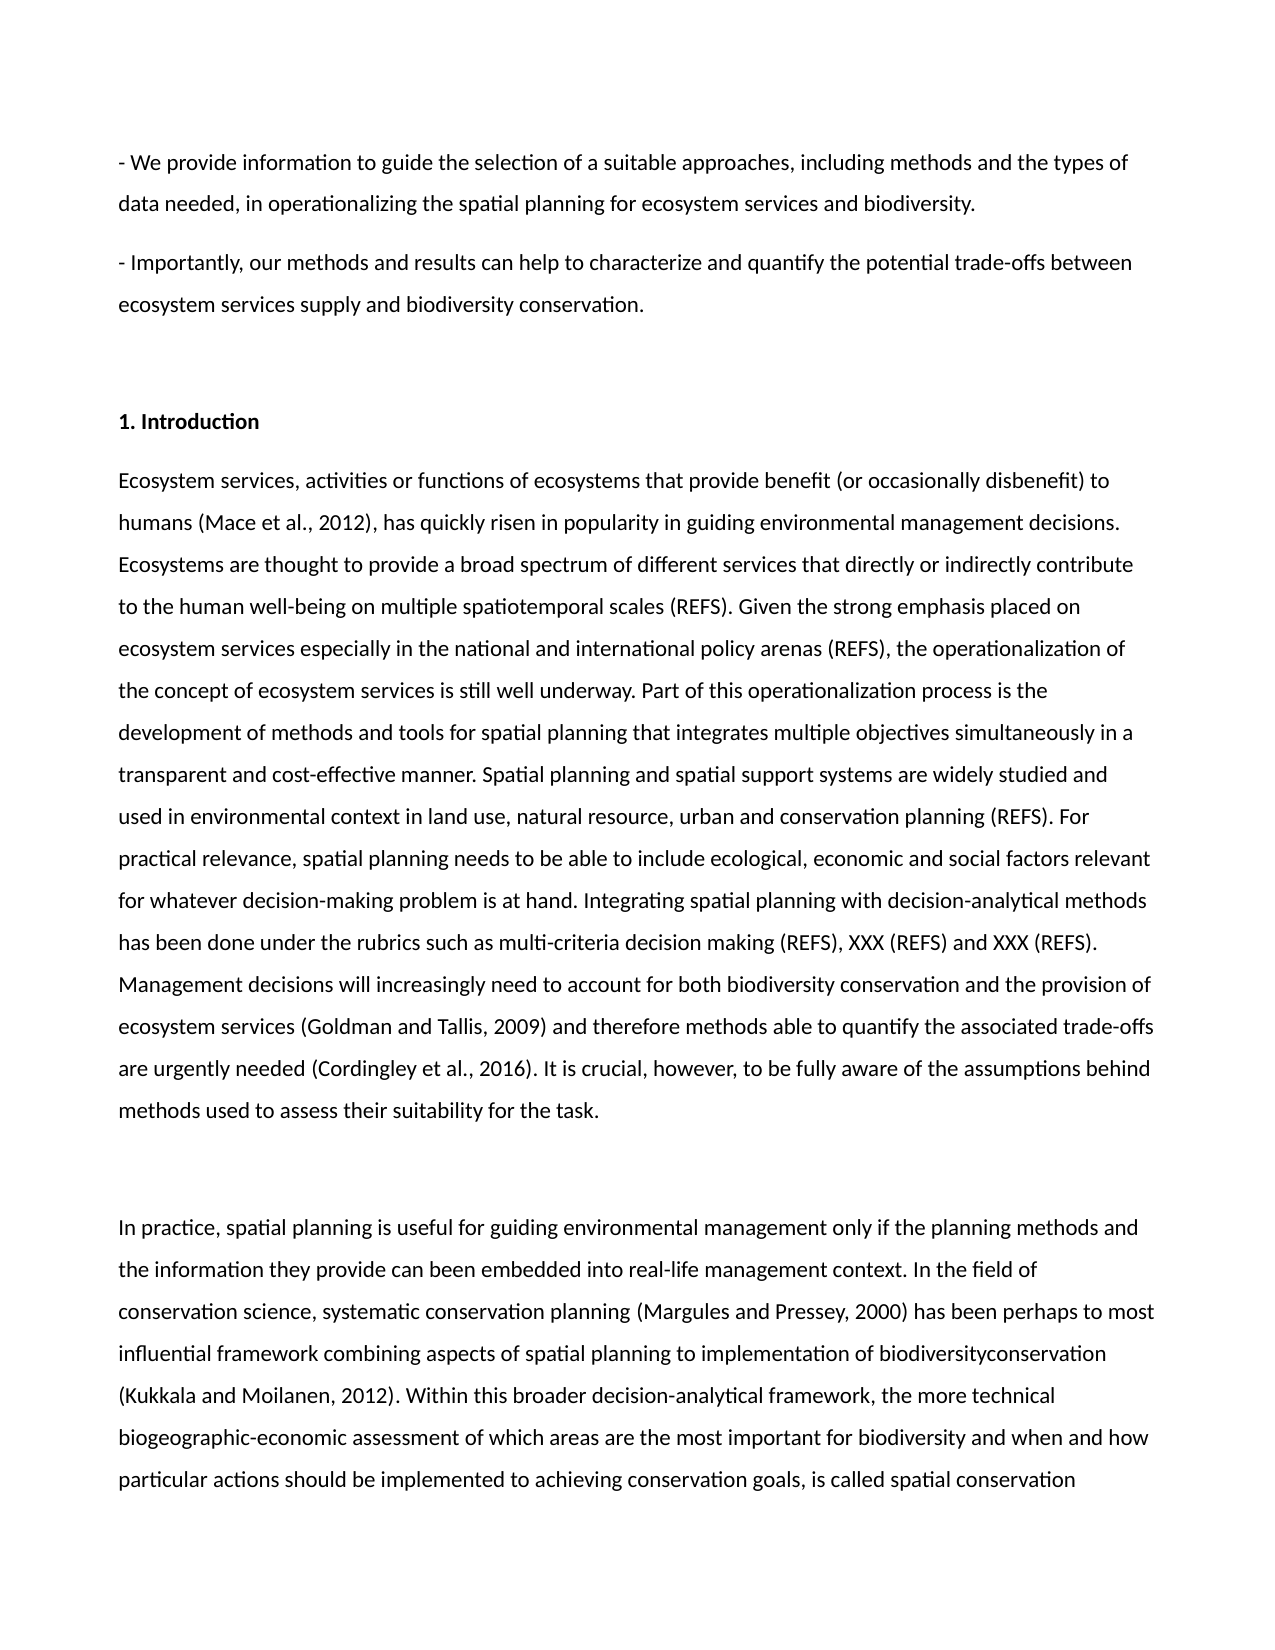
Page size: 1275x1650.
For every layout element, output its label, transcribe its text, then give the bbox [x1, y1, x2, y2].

text In practice, spatial planning is useful for guiding environmental management only if the planning methods and the information they provide can been embedded into real-life management context. In the field of conservation science, systematic conservation planning (Margules and Pressey, 2000)⁠ has been perhaps to most influential framework combining aspects of spatial planning to implementation of biodiversityconservation (Kukkala and Moilanen, 2012)⁠. Within this broader decision-analytical framework, the more technical biogeographic-economic assessment of which areas are the most important for biodiversity and when and how particular actions should be implemented to achieving conservation goals, is called spatial conservation [118, 1213, 1157, 1493]
text Ecosystem services, activities or functions of ecosystems that provide benefit (or occasionally disbenefit) to humans (Mace et al., 2012)⁠, has quickly risen in popularity in guiding environmental management decisions. Ecosystems are thought to provide a broad spectrum of different services that directly or indirectly contribute to the human well-being on multiple spatiotemporal scales (REFS). Given the strong emphasis placed on ecosystem services especially in the national and international policy arenas (REFS), the operationalization of the concept of ecosystem services is still well underway. Part of this operationalization process is the development of methods and tools for spatial planning that integrates multiple objectives simultaneously in a transparent and cost-effective manner. Spatial planning and spatial support systems are widely studied and used in environmental context in land use, natural resource, urban and conservation planning (REFS). For practical relevance, spatial planning needs to be able to include ecological, economic and social factors relevant for whatever decision-making problem is at hand. Integrating spatial planning with decision-analytical methods has been done under the rubrics such as multi-criteria decision making (REFS), XXX (REFS) and XXX (REFS). Management decisions will increasingly need to account for both biodiversity conservation and the provision of ecosystem services (Goldman and Tallis, 2009)⁠ and therefore methods able to quantify the associated trade-offs are urgently needed (Cordingley et al., 2016)⁠. It is crucial, however, to be fully aware of the assumptions behind methods used to assess their suitability for the task. [118, 466, 1157, 1124]
subtitle 1. Introduction [118, 407, 1157, 436]
text - Importantly, our methods and results can help to characterize and quantify the potential trade-offs between ecosystem services supply and biodiversity conservation. [118, 248, 1157, 318]
text - We provide information to guide the selection of a suitable approaches, including methods and the types of data needed, in operationalizing the spatial planning for ecosystem services and biodiversity. [118, 148, 1157, 218]
